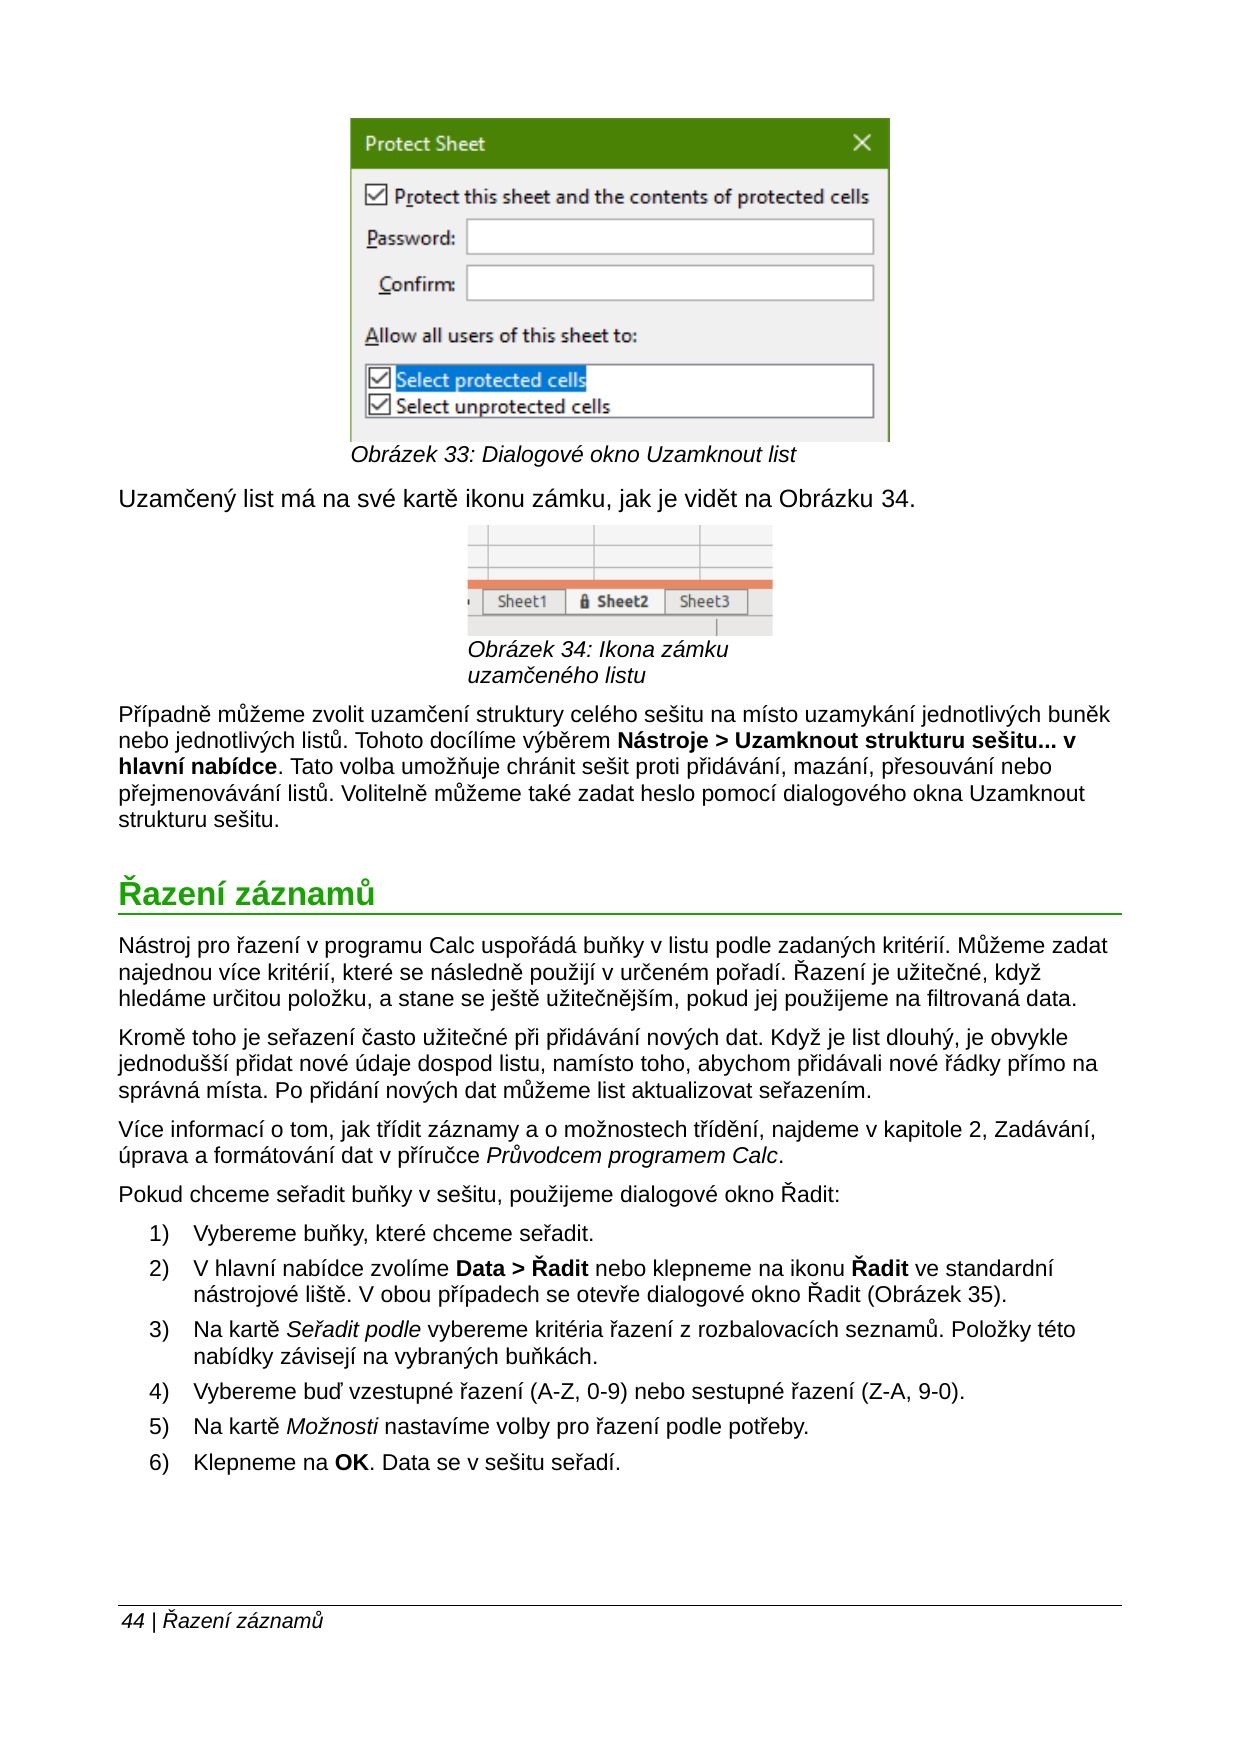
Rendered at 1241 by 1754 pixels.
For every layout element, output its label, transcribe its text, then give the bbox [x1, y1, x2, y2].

text Uzamčený list má na své kartě ikonu zámku, jak je vidět na Obrázku 34. [118, 484, 1122, 513]
list Na kartě Možnosti nastavíme volby pro řazení podle potřeby. [169, 1413, 1122, 1439]
list Vybereme buňky, které chceme seřadit. [169, 1220, 1122, 1246]
list Vybereme buď vzestupné řazení (A-Z, 0-9) nebo sestupné řazení (Z-A, 9-0). [169, 1378, 1122, 1404]
text Případně můžeme zvolit uzamčení struktury celého sešitu na místo uzamykání jednotlivých buněk nebo jednotlivých listů. Tohoto docílíme výběrem Nástroje > Uzamknout strukturu sešitu... v hlavní nabídce. Tato volba umožňuje chránit sešit proti přidávání, mazání, přesouvání nebo přejmenovávání listů. Volitelně můžeme také zadat heslo pomocí dialogového okna Uzamknout strukturu sešitu. [118, 701, 1122, 832]
text Kromě toho je seřazení často užitečné při přidávání nových dat. Když je list dlouhý, je obvykle jednodušší přidat nové údaje dospod listu, namísto toho, abychom přidávali nové řádky přímo na správná místa. Po přidání nových dat můžeme list aktualizovat seřazením. [118, 1024, 1122, 1103]
subtitle Řazení záznamů [118, 874, 1122, 913]
text Obrázek 33: Dialogové okno Uzamknout list [350, 442, 890, 467]
text Obrázek 34: Ikona zámku uzamčeného listu [467, 636, 773, 688]
text Více informací o tom, jak třídit záznamy a o možnostech třídění, najdeme v kapitole 2, Zadávání, úprava a formátování dat v příručce Průvodcem programem Calc. [118, 1116, 1122, 1168]
list Na kartě Seřadit podle vybereme kritéria řazení z rozbalovacích seznamů. Položky této nabídky závisejí na vybraných buňkách. [169, 1316, 1122, 1369]
picture [350, 118, 890, 442]
list V hlavní nabídce zvolíme Data > Řadit nebo klepneme na ikonu Řadit ve standardní nástrojové liště. V obou případech se otevře dialogové okno Řadit (Obrázek 35). [169, 1255, 1122, 1308]
text Nástroj pro řazení v programu Calc uspořádá buňky v listu podle zadaných kritérií. Můžeme zadat najednou více kritérií, které se následně použijí v určeném pořadí. Řazení je užitečné, když hledáme určitou položku, a stane se ještě užitečnějším, pokud jej použijeme na filtrovaná data. [118, 932, 1122, 1012]
picture [467, 525, 773, 636]
list Pokud chceme seřadit buňky v sešitu, použijeme dialogové okno Řadit: [118, 1181, 1122, 1207]
list Klepneme na OK. Data se v sešitu seřadí. [169, 1448, 1122, 1475]
